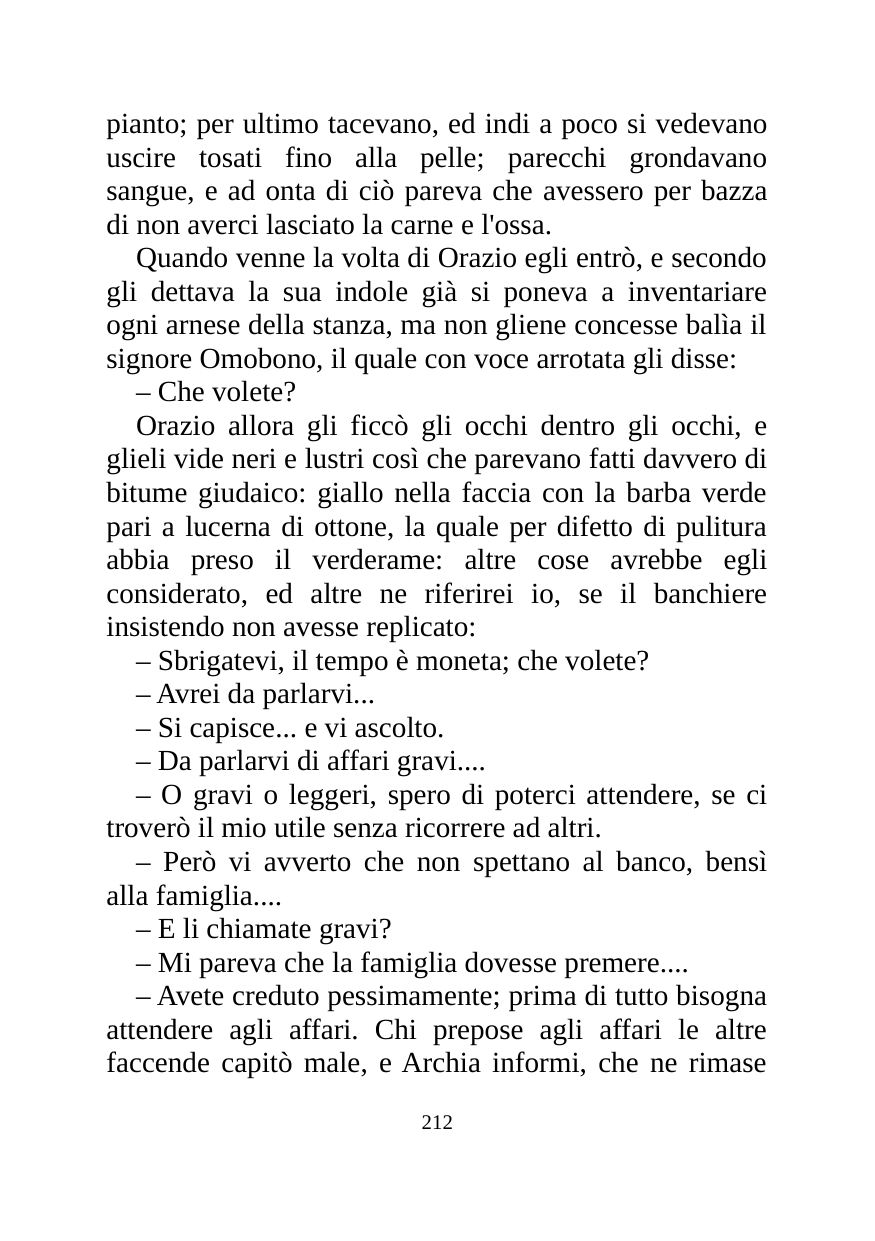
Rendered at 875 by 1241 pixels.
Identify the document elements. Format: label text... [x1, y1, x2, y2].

text – Sbrigatevi, il tempo è moneta; che volete? [106, 643, 768, 676]
text – Avrei da parlarvi... [106, 676, 768, 710]
text – E li chiamate gravi? [106, 911, 768, 945]
text – Avete creduto pessimamente; prima di tutto bisogna attendere agli affari. Chi prepose agli affari le altre faccende capitò male, e Archia informi, che ne rimase [106, 978, 768, 1079]
text – Mi pareva che la famiglia dovesse premere.... [106, 945, 768, 978]
text – Da parlarvi di affari gravi.... [106, 743, 768, 777]
text Quando venne la volta di Orazio egli entrò, e secondo gli dettava la sua indole già si poneva a inventariare ogni arnese della stanza, ma non gliene concesse balìa il signore Omobono, il quale con voce arrotata gli disse: [106, 240, 768, 374]
text – Però vi avverto che non spettano al banco, bensì alla famiglia.... [106, 844, 768, 911]
text – Che volete? [106, 374, 768, 408]
text – O gravi o leggeri, spero di poterci attendere, se ci troverò il mio utile senza ricorrere ad altri. [106, 777, 768, 844]
text Orazio allora gli ficcò gli occhi dentro gli occhi, e glieli vide neri e lustri così che parevano fatti davvero di bitume giudaico: giallo nella faccia con la barba verde pari a lucerna di ottone, la quale per difetto di pulitura abbia preso il verderame: altre cose avrebbe egli considerato, ed altre ne riferirei io, se il banchiere insistendo non avesse replicato: [106, 408, 768, 643]
text pianto; per ultimo tacevano, ed indi a poco si vedevano uscire tosati fino alla pelle; parecchi grondavano sangue, e ad onta di ciò pareva che avessero per bazza di non averci lasciato la carne e l'ossa. [106, 106, 768, 240]
text – Si capisce... e vi ascolto. [106, 710, 768, 743]
